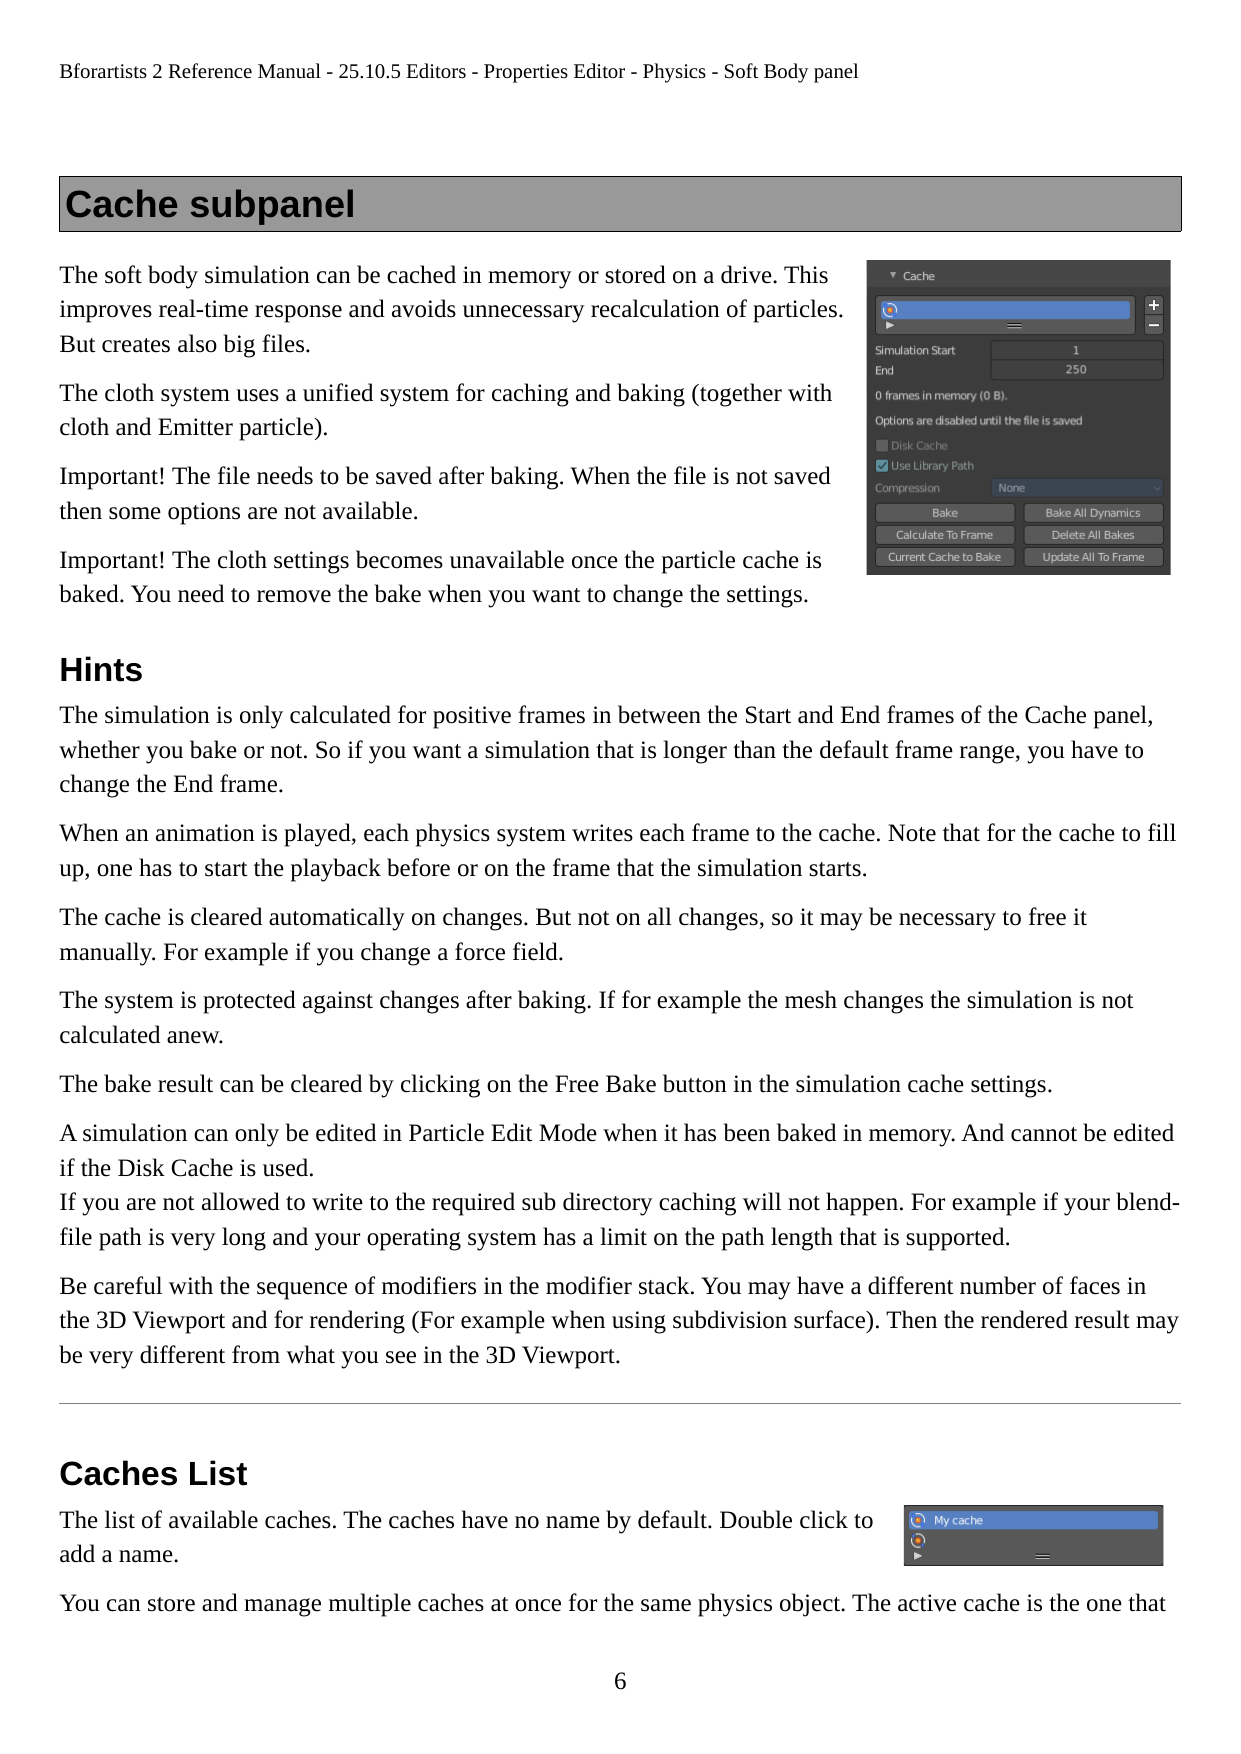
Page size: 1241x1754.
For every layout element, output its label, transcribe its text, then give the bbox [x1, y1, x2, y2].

text The soft body simulation can be cached in memory or stored on a drive. This improves real-time response and avoids unnecessary recalculation of particles. But creates also big files. [59, 260, 866, 358]
subtitle Hints [59, 649, 1181, 688]
text Be careful with the sequence of modifiers in the modifier stack. You may have a different number of faces in the 3D Viewport and for rendering (For example when using subdivision surface). Then the rendered result may be very different from what you see in the 3D Viewport. [59, 1271, 1181, 1368]
text If you are not allowed to write to the required sub directory caching will not happen. For example if your blend-file path is very long and your operating system has a limit on the path length that is supported. [59, 1187, 1181, 1250]
text The list of available caches. The caches have no name by default. Double click to add a name. [59, 1505, 1181, 1568]
text Important! The file needs to be saved after baking. When the file is not saved then some options are not available. [59, 461, 866, 525]
text The cache is cleared automatically on changes. But not on all changes, so it may be necessary to free it manually. For example if you change a force field. [59, 902, 1181, 965]
text The cloth system uses a unified system for caching and baking (together with cloth and Emitter particle). [59, 378, 866, 441]
text The bake result can be cleared by clicking on the Free Bake button in the simulation cache settings. [59, 1069, 1181, 1098]
picture [903, 1505, 1164, 1566]
table_header Cache subpanel [60, 177, 1181, 231]
text You can store and manage multiple caches at once for the same physics object. The active cache is the one that [59, 1588, 1181, 1617]
text When an animation is played, each physics system writes each frame to the cache. Note that for the cache to fill up, one has to start the playback before or on the frame that the simulation starts. [59, 818, 1181, 882]
text A simulation can only be edited in Particle Edit Mode when it has been baked in memory. And cannot be edited if the Disk Cache is used. [59, 1118, 1181, 1181]
text The system is protected against changes after baking. If for example the mesh changes the simulation is not calculated anew. [59, 986, 1181, 1049]
text Important! The cloth settings becomes unavailable once the particle cache is baked. You need to remove the bake when you want to change the settings. [59, 545, 1181, 608]
subtitle Caches List [59, 1454, 1181, 1492]
picture [866, 260, 1171, 575]
text The simulation is only calculated for positive frames in between the Start and End frames of the Cache panel, whether you bake or not. So if you want a simulation that is longer than the default frame range, you have to change the End frame. [59, 701, 1181, 798]
